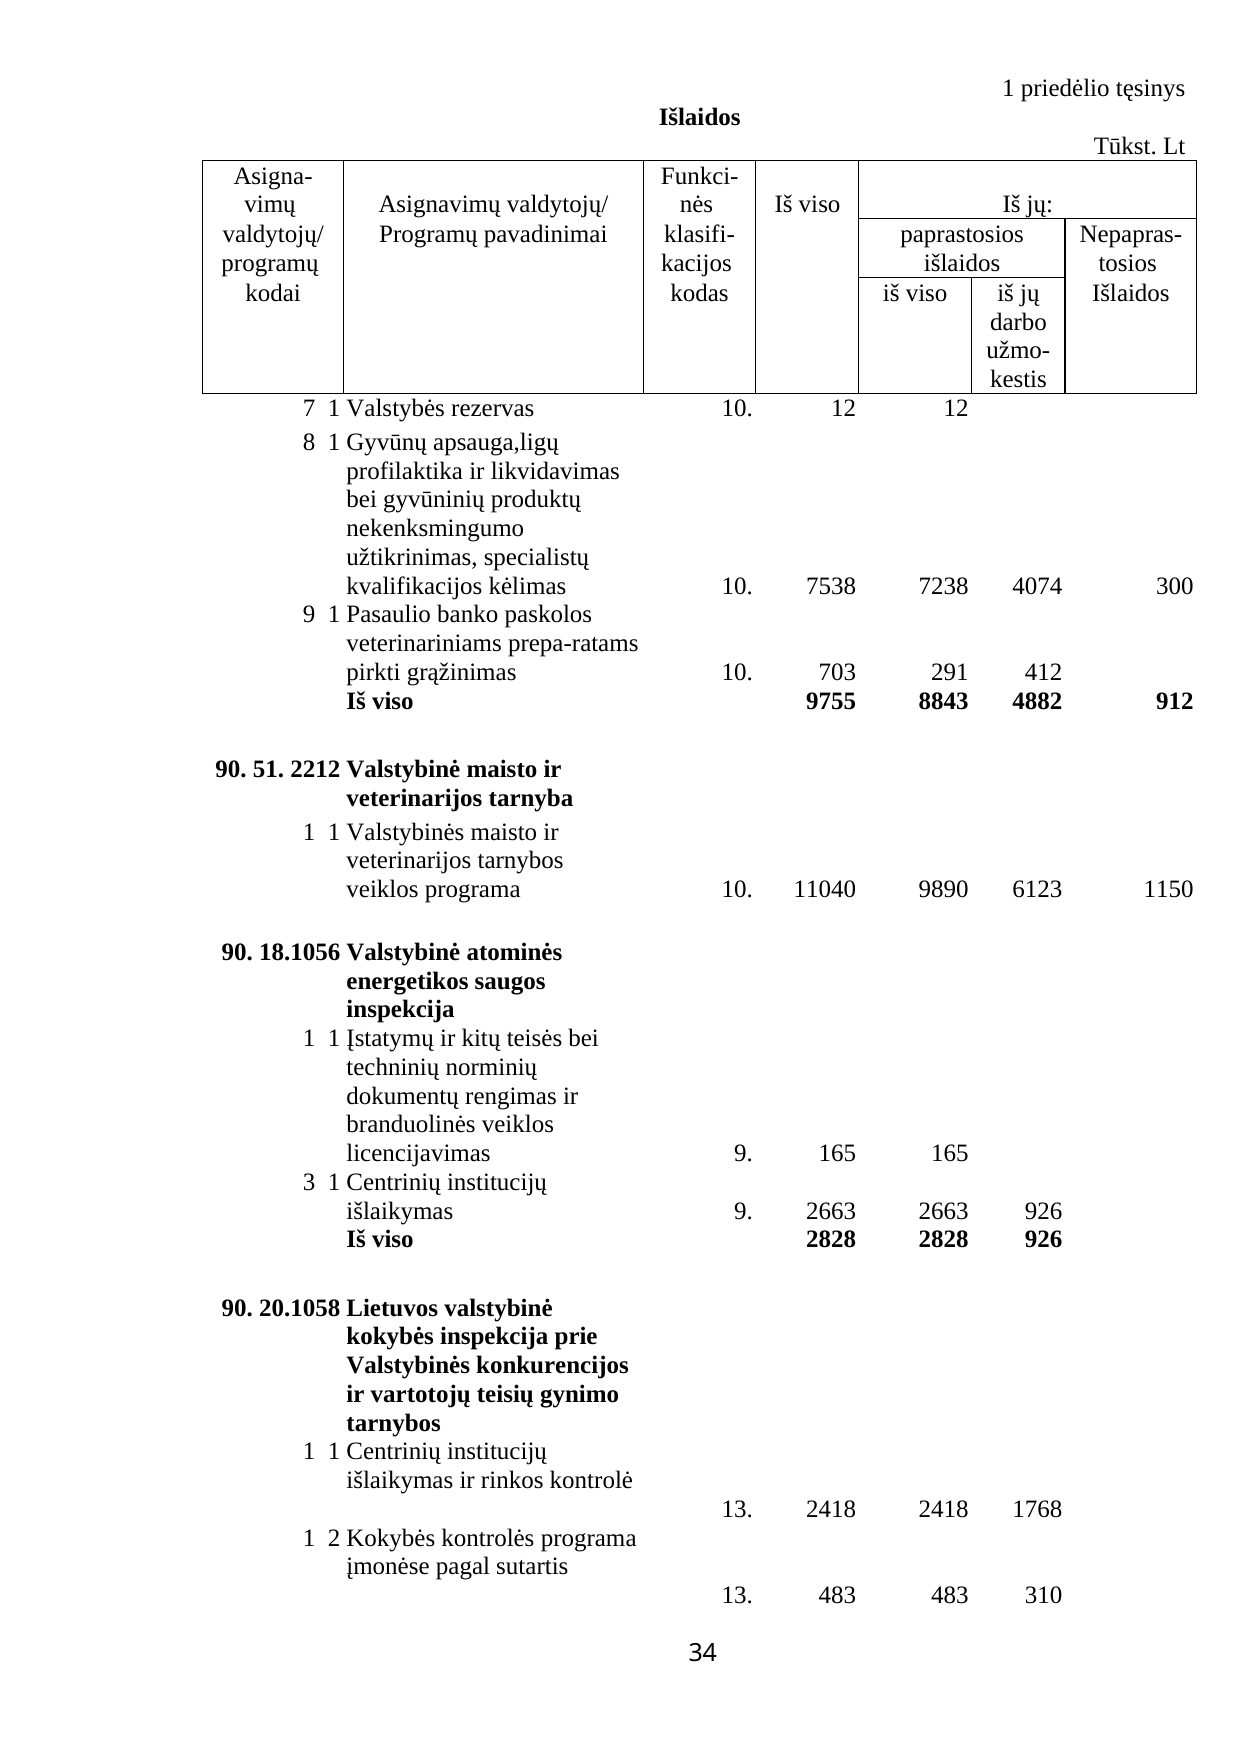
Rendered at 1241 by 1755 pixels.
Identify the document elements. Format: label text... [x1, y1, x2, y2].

table_cell [203, 720, 343, 754]
table_cell [1065, 754, 1196, 817]
table_cell Valstybės rezervas [343, 394, 643, 427]
table_cell [643, 937, 756, 1023]
table_cell Išlaidos [1066, 277, 1196, 393]
table_cell 11040 [756, 817, 859, 903]
table_cell 9755 [756, 686, 859, 720]
table_cell 10. [643, 600, 756, 686]
table_cell [971, 394, 1065, 427]
table_cell [343, 903, 643, 937]
table_cell Valstybinė maisto ir veterinarijos tarnyba [343, 754, 643, 817]
table_cell 2663 [756, 1167, 859, 1224]
table_cell Programų pavadinimai [344, 218, 643, 277]
table_cell [859, 754, 971, 817]
table_cell [756, 937, 859, 1023]
table_cell [643, 1225, 756, 1258]
table_cell 1150 [1065, 817, 1196, 903]
table_cell [1065, 1259, 1196, 1293]
table_cell 13. [643, 1436, 756, 1523]
table_cell 2418 [756, 1436, 859, 1523]
table_cell 1 1 [203, 1436, 343, 1523]
table_cell 291 [859, 600, 971, 686]
table_cell 13. [643, 1523, 756, 1609]
table_cell Išlaidos [203, 102, 1196, 131]
table_cell 10. [643, 394, 756, 427]
table_cell [859, 720, 971, 754]
table_cell [1065, 1523, 1196, 1609]
table_cell Iš viso [343, 1225, 643, 1258]
table_cell 90. 18.1056 [203, 937, 343, 1023]
table_cell 10. [643, 427, 756, 599]
table_cell 412 [971, 600, 1065, 686]
table_cell Asignavimų valdytojų/ [344, 161, 643, 218]
table_cell [344, 277, 643, 393]
table_cell valdytojų/ programų [203, 218, 343, 277]
table_cell Įstatymų ir kitų teisės bei techninių norminių dokumentų rengimas ir branduolinės veiklos licencijavimas [343, 1023, 643, 1167]
table_cell [859, 937, 971, 1023]
table_cell [756, 1293, 859, 1436]
table_cell 9. [643, 1167, 756, 1224]
table_cell [756, 218, 858, 277]
table_cell iš jų darbo užmo-kestis [972, 278, 1064, 393]
table_cell [756, 903, 859, 937]
table_cell 7 1 [203, 394, 343, 427]
table_cell 165 [859, 1023, 971, 1167]
table_cell 4882 [971, 686, 1065, 720]
table_cell 1 2 [203, 1523, 343, 1609]
table_cell Centrinių institucijų išlaikymas ir rinkos kontrolė [343, 1436, 643, 1523]
table_cell [1065, 394, 1196, 427]
table_cell 9890 [859, 817, 971, 903]
table_cell 4074 [971, 427, 1065, 599]
table_cell 912 [1065, 686, 1196, 720]
table_cell [971, 1023, 1065, 1167]
table_cell 703 [756, 600, 859, 686]
table_cell 90. 51. 2212 [203, 754, 343, 817]
table_cell [343, 720, 643, 754]
table_cell [643, 1293, 756, 1436]
table_cell iš viso [859, 278, 971, 393]
table_cell [859, 1293, 971, 1436]
table_cell 300 [1065, 427, 1196, 599]
table_cell [971, 754, 1065, 817]
table_cell [756, 754, 859, 817]
table_cell [756, 720, 859, 754]
table_cell 7538 [756, 427, 859, 599]
table_cell [343, 1259, 643, 1293]
table_cell [1065, 903, 1196, 937]
table_cell 8 1 [203, 427, 343, 599]
table_cell 926 [971, 1225, 1065, 1258]
table_cell [643, 1259, 756, 1293]
table_cell [643, 903, 756, 937]
table_cell Pasaulio banko paskolos veterinariniams prepa-ratams pirkti grąžinimas [343, 600, 643, 686]
table_cell [1065, 1023, 1196, 1167]
table_cell 165 [756, 1023, 859, 1167]
table_cell [1065, 1436, 1196, 1523]
table_cell 926 [971, 1167, 1065, 1224]
table_cell [1065, 720, 1196, 754]
table_cell 2828 [756, 1225, 859, 1258]
table_cell [1065, 1293, 1196, 1436]
table_cell 12 [756, 394, 859, 427]
table_cell Valstybinės maisto ir veterinarijos tarnybos veiklos programa [343, 817, 643, 903]
table_cell Lietuvos valstybinė kokybės inspekcija prie Valstybinės konkurencijos ir vartotojų teisių gynimo tarnybos [343, 1293, 643, 1436]
table_cell [1065, 1167, 1196, 1224]
table_cell 90. 20.1058 [203, 1293, 343, 1436]
table_cell 12 [859, 394, 971, 427]
table_cell 1 1 [203, 817, 343, 903]
table_cell 483 [756, 1523, 859, 1609]
table_cell [756, 277, 858, 393]
table_cell [971, 903, 1065, 937]
table_cell 2663 [859, 1167, 971, 1224]
table_cell 1 1 [203, 1023, 343, 1167]
table_cell Centrinių institucijų išlaikymas [343, 1167, 643, 1224]
table_cell 2828 [859, 1225, 971, 1258]
table_cell [203, 903, 343, 937]
table_cell Asigna-vimų [203, 161, 343, 218]
table_cell [859, 903, 971, 937]
table_cell [203, 1225, 343, 1258]
table_cell kodai [203, 277, 343, 393]
table_cell [971, 1293, 1065, 1436]
table_cell kodas [644, 277, 755, 393]
table_cell paprastosios išlaidos [859, 219, 1064, 277]
table_cell [643, 754, 756, 817]
table_cell [859, 1259, 971, 1293]
table_cell [971, 937, 1065, 1023]
table_cell Iš viso [756, 161, 858, 218]
table_header 1 priedėlio tęsinys [203, 74, 1196, 102]
table_cell 483 [859, 1523, 971, 1609]
table_cell klasifi-kacijos [644, 218, 755, 277]
table_cell 9. [643, 1023, 756, 1167]
table_cell Gyvūnų apsauga,ligų profilaktika ir likvidavimas bei gyvūninių produktų nekenksmingumo užtikrinimas, specialistų kvalifikacijos kėlimas [343, 427, 643, 599]
table_cell [1065, 600, 1196, 686]
table_cell Iš jų: [859, 161, 1196, 218]
table_cell [1065, 937, 1196, 1023]
table_cell Iš viso [343, 686, 643, 720]
table_cell 1768 [971, 1436, 1065, 1523]
table_cell Valstybinė atominės energetikos saugos inspekcija [343, 937, 643, 1023]
table_cell Nepapras-tosios [1066, 219, 1196, 277]
table_cell [643, 686, 756, 720]
table_cell 3 1 [203, 1167, 343, 1224]
table_cell [971, 1259, 1065, 1293]
table_cell 8843 [859, 686, 971, 720]
table_cell Kokybės kontrolės programa įmonėse pagal sutartis [343, 1523, 643, 1609]
table_cell [643, 720, 756, 754]
table_cell [971, 720, 1065, 754]
table_cell [756, 1259, 859, 1293]
table_cell 2418 [859, 1436, 971, 1523]
table_cell [203, 686, 343, 720]
table_cell Tūkst. Lt [203, 131, 1196, 160]
table_cell [1065, 1225, 1196, 1258]
table_cell 9 1 [203, 600, 343, 686]
table_cell 310 [971, 1523, 1065, 1609]
table_cell 7238 [859, 427, 971, 599]
table_cell 6123 [971, 817, 1065, 903]
table_cell Funkci-nės [644, 161, 755, 218]
table_cell 10. [643, 817, 756, 903]
table_cell [203, 1259, 343, 1293]
